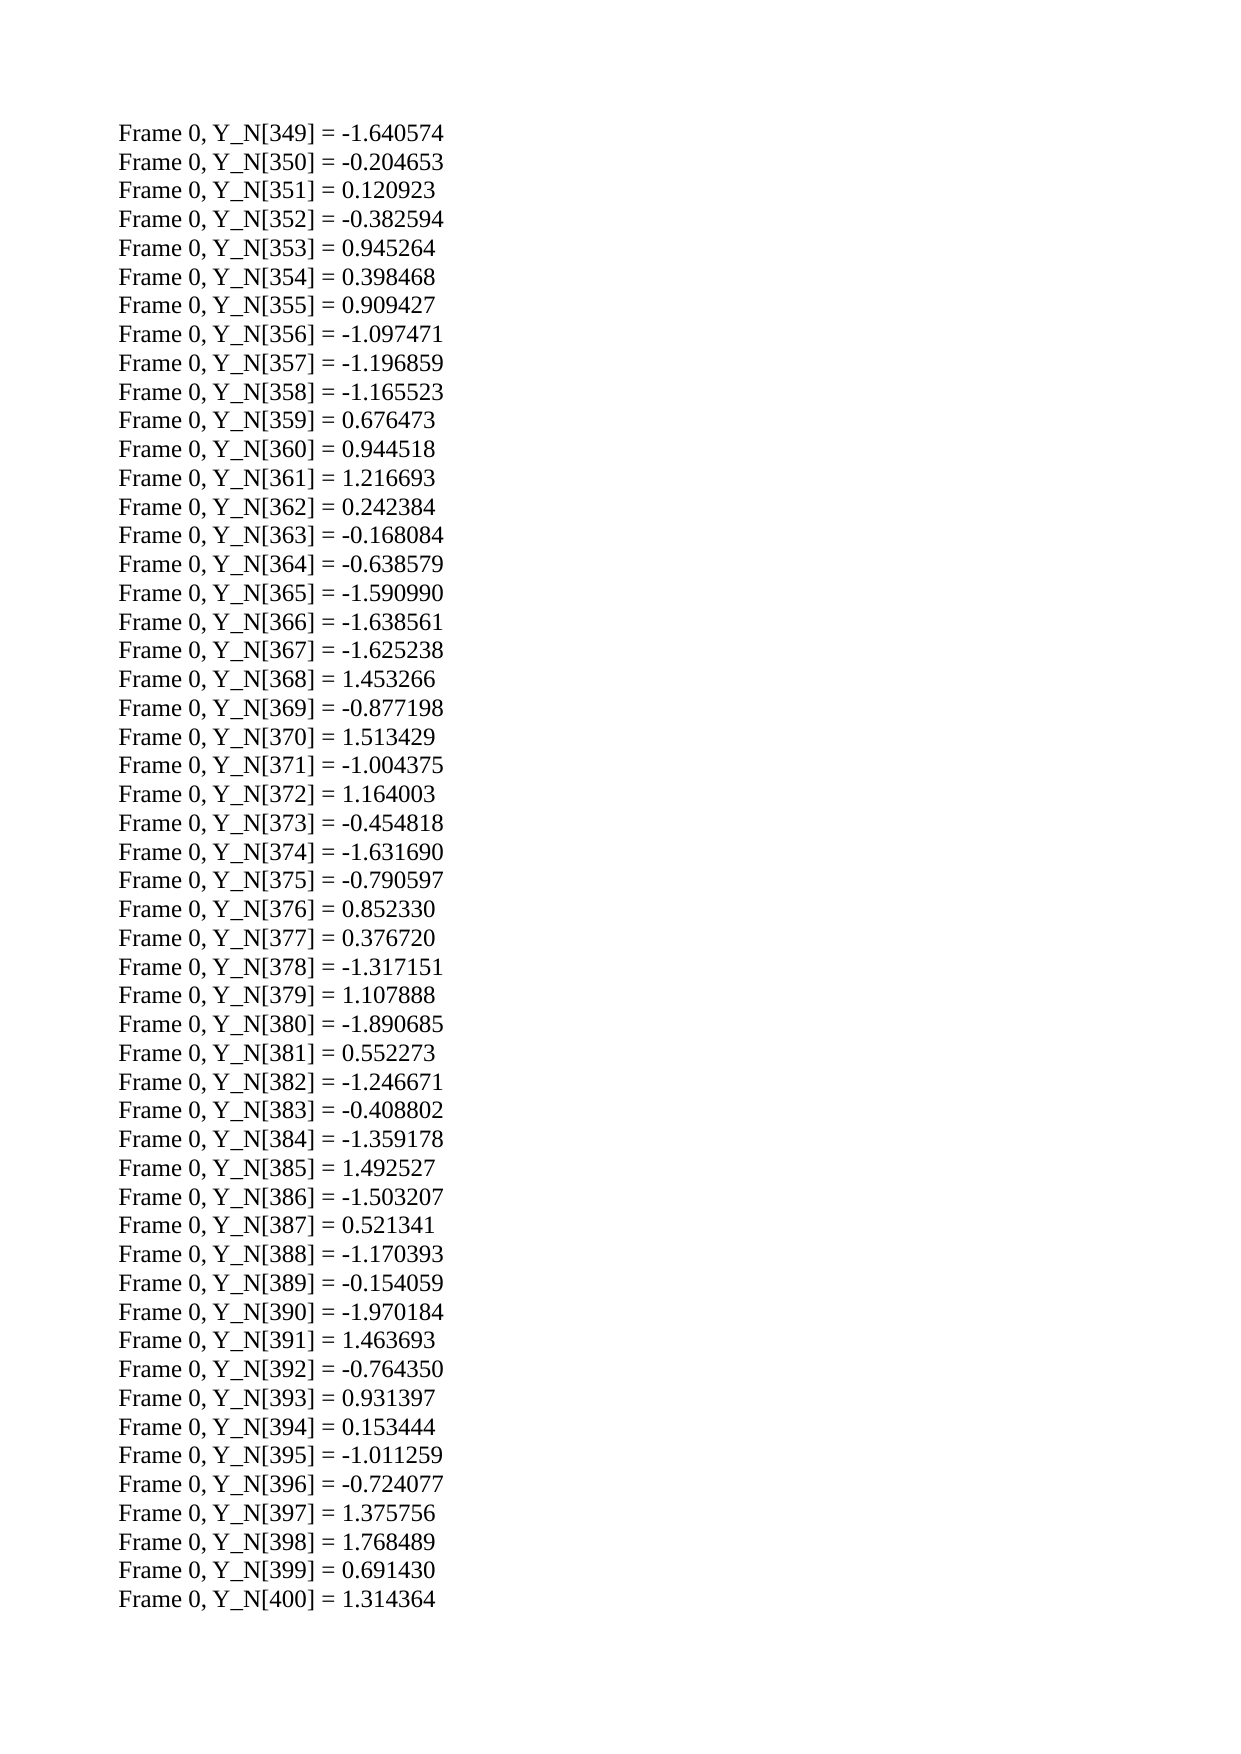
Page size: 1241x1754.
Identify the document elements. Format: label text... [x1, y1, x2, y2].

text Frame 0, Y_N[390] = -1.970184 [118, 1297, 1122, 1326]
text Frame 0, Y_N[385] = 1.492527 [118, 1153, 1122, 1182]
text Frame 0, Y_N[396] = -0.724077 [118, 1469, 1122, 1498]
text Frame 0, Y_N[370] = 1.513429 [118, 722, 1122, 751]
text Frame 0, Y_N[358] = -1.165523 [118, 377, 1122, 406]
text Frame 0, Y_N[398] = 1.768489 [118, 1527, 1122, 1556]
text Frame 0, Y_N[395] = -1.011259 [118, 1441, 1122, 1469]
text Frame 0, Y_N[362] = 0.242384 [118, 492, 1122, 521]
text Frame 0, Y_N[369] = -0.877198 [118, 693, 1122, 722]
text Frame 0, Y_N[364] = -0.638579 [118, 549, 1122, 578]
text Frame 0, Y_N[363] = -0.168084 [118, 521, 1122, 549]
text Frame 0, Y_N[354] = 0.398468 [118, 262, 1122, 291]
text Frame 0, Y_N[388] = -1.170393 [118, 1239, 1122, 1268]
text Frame 0, Y_N[392] = -0.764350 [118, 1354, 1122, 1383]
text Frame 0, Y_N[357] = -1.196859 [118, 348, 1122, 377]
text Frame 0, Y_N[397] = 1.375756 [118, 1498, 1122, 1527]
text Frame 0, Y_N[359] = 0.676473 [118, 406, 1122, 434]
text Frame 0, Y_N[382] = -1.246671 [118, 1067, 1122, 1096]
text Frame 0, Y_N[399] = 0.691430 [118, 1556, 1122, 1584]
text Frame 0, Y_N[400] = 1.314364 [118, 1584, 1122, 1613]
text Frame 0, Y_N[374] = -1.631690 [118, 837, 1122, 866]
text Frame 0, Y_N[360] = 0.944518 [118, 434, 1122, 463]
text Frame 0, Y_N[367] = -1.625238 [118, 636, 1122, 664]
text Frame 0, Y_N[366] = -1.638561 [118, 607, 1122, 636]
text Frame 0, Y_N[372] = 1.164003 [118, 779, 1122, 808]
text Frame 0, Y_N[380] = -1.890685 [118, 1009, 1122, 1038]
text Frame 0, Y_N[351] = 0.120923 [118, 176, 1122, 204]
text Frame 0, Y_N[368] = 1.453266 [118, 664, 1122, 693]
text Frame 0, Y_N[379] = 1.107888 [118, 981, 1122, 1009]
text Frame 0, Y_N[353] = 0.945264 [118, 233, 1122, 262]
text Frame 0, Y_N[389] = -0.154059 [118, 1268, 1122, 1297]
text Frame 0, Y_N[349] = -1.640574 [118, 118, 1122, 147]
text Frame 0, Y_N[376] = 0.852330 [118, 894, 1122, 923]
text Frame 0, Y_N[356] = -1.097471 [118, 319, 1122, 348]
text Frame 0, Y_N[378] = -1.317151 [118, 952, 1122, 981]
text Frame 0, Y_N[381] = 0.552273 [118, 1038, 1122, 1067]
text Frame 0, Y_N[387] = 0.521341 [118, 1211, 1122, 1239]
text Frame 0, Y_N[352] = -0.382594 [118, 204, 1122, 233]
text Frame 0, Y_N[365] = -1.590990 [118, 578, 1122, 607]
text Frame 0, Y_N[391] = 1.463693 [118, 1326, 1122, 1354]
text Frame 0, Y_N[394] = 0.153444 [118, 1412, 1122, 1441]
text Frame 0, Y_N[386] = -1.503207 [118, 1182, 1122, 1211]
text Frame 0, Y_N[355] = 0.909427 [118, 291, 1122, 319]
text Frame 0, Y_N[383] = -0.408802 [118, 1096, 1122, 1124]
text Frame 0, Y_N[375] = -0.790597 [118, 866, 1122, 894]
text Frame 0, Y_N[373] = -0.454818 [118, 808, 1122, 837]
text Frame 0, Y_N[393] = 0.931397 [118, 1383, 1122, 1412]
text Frame 0, Y_N[371] = -1.004375 [118, 751, 1122, 779]
text Frame 0, Y_N[377] = 0.376720 [118, 923, 1122, 952]
text Frame 0, Y_N[361] = 1.216693 [118, 463, 1122, 492]
text Frame 0, Y_N[384] = -1.359178 [118, 1124, 1122, 1153]
text Frame 0, Y_N[350] = -0.204653 [118, 147, 1122, 176]
